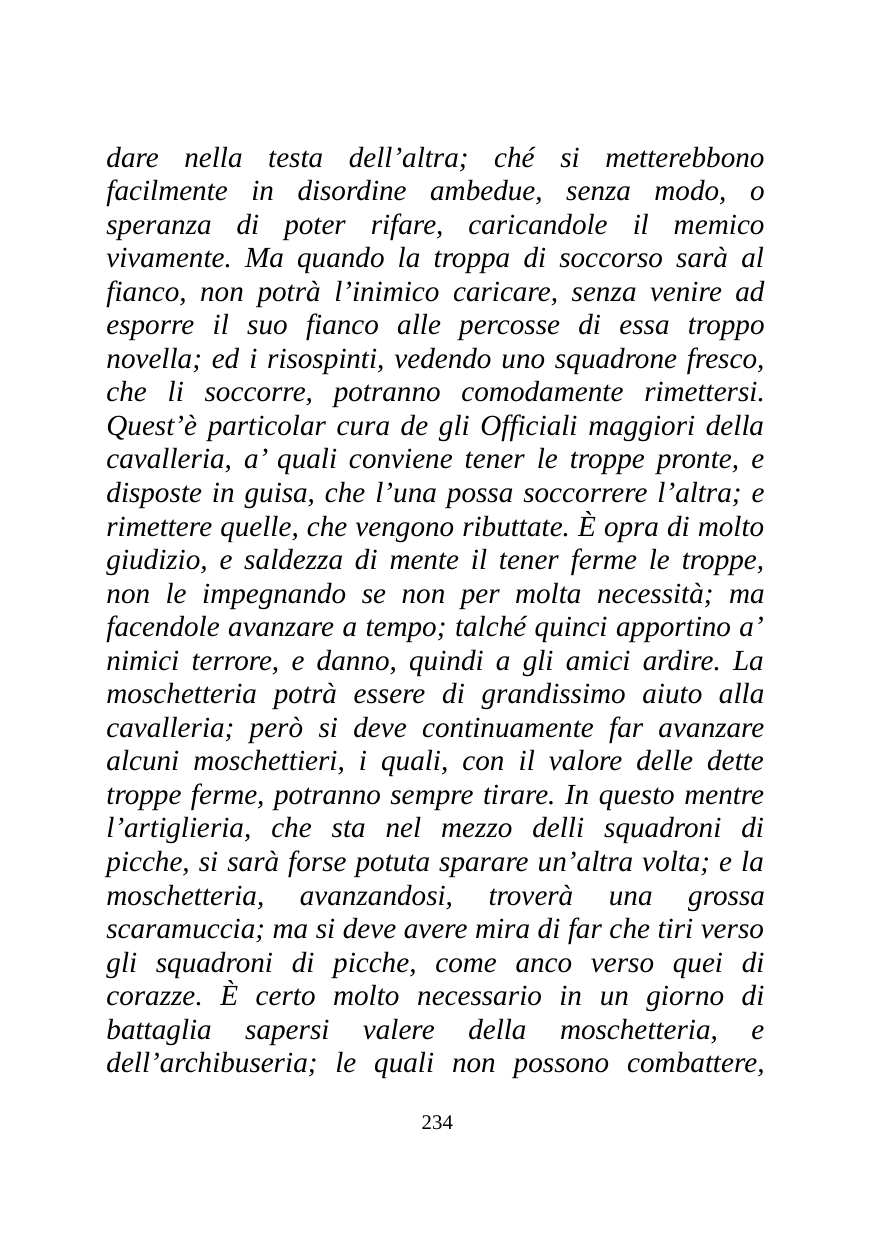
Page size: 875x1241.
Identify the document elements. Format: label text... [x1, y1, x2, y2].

text dare nella testa dell’altra; ché si metterebbono facilmente in disordine ambedue, senza modo, o speranza di poter rifare, caricandole il memico vivamente. Ma quando la troppa di soccorso sarà al fianco, non potrà l’inimico caricare, senza venire ad esporre il suo fianco alle percosse di essa troppo novella; ed i risospinti, vedendo uno squadrone fresco, che li soccorre, potranno comodamente rimettersi. Quest’è particolar cura de gli Officiali maggiori della cavalleria, a’ quali conviene tener le troppe pronte, e disposte in guisa, che l’una possa soccorrere l’altra; e rimettere quelle, che vengono ributtate. È opra di molto giudizio, e saldezza di mente il tener ferme le troppe, non le impegnando se non per molta necessità; ma facendole avanzare a tempo; talché quinci apportino a’ nimici terrore, e danno, quindi a gli amici ardire. La moschetteria potrà essere di grandissimo aiuto alla cavalleria; però si deve continuamente far avanzare alcuni moschettieri, i quali, con il valore delle dette troppe ferme, potranno sempre tirare. In questo mentre l’artiglieria, che sta nel mezzo delli squadroni di picche, si sarà forse potuta sparare un’altra volta; e la moschetteria, avanzandosi, troverà una grossa scaramuccia; ma si deve avere mira di far che tiri verso gli squadroni di picche, come anco verso quei di corazze. È certo molto necessario in un giorno di battaglia sapersi valere della moschetteria, e dell’archibuseria; le quali non possono combattere, [106, 140, 768, 1079]
